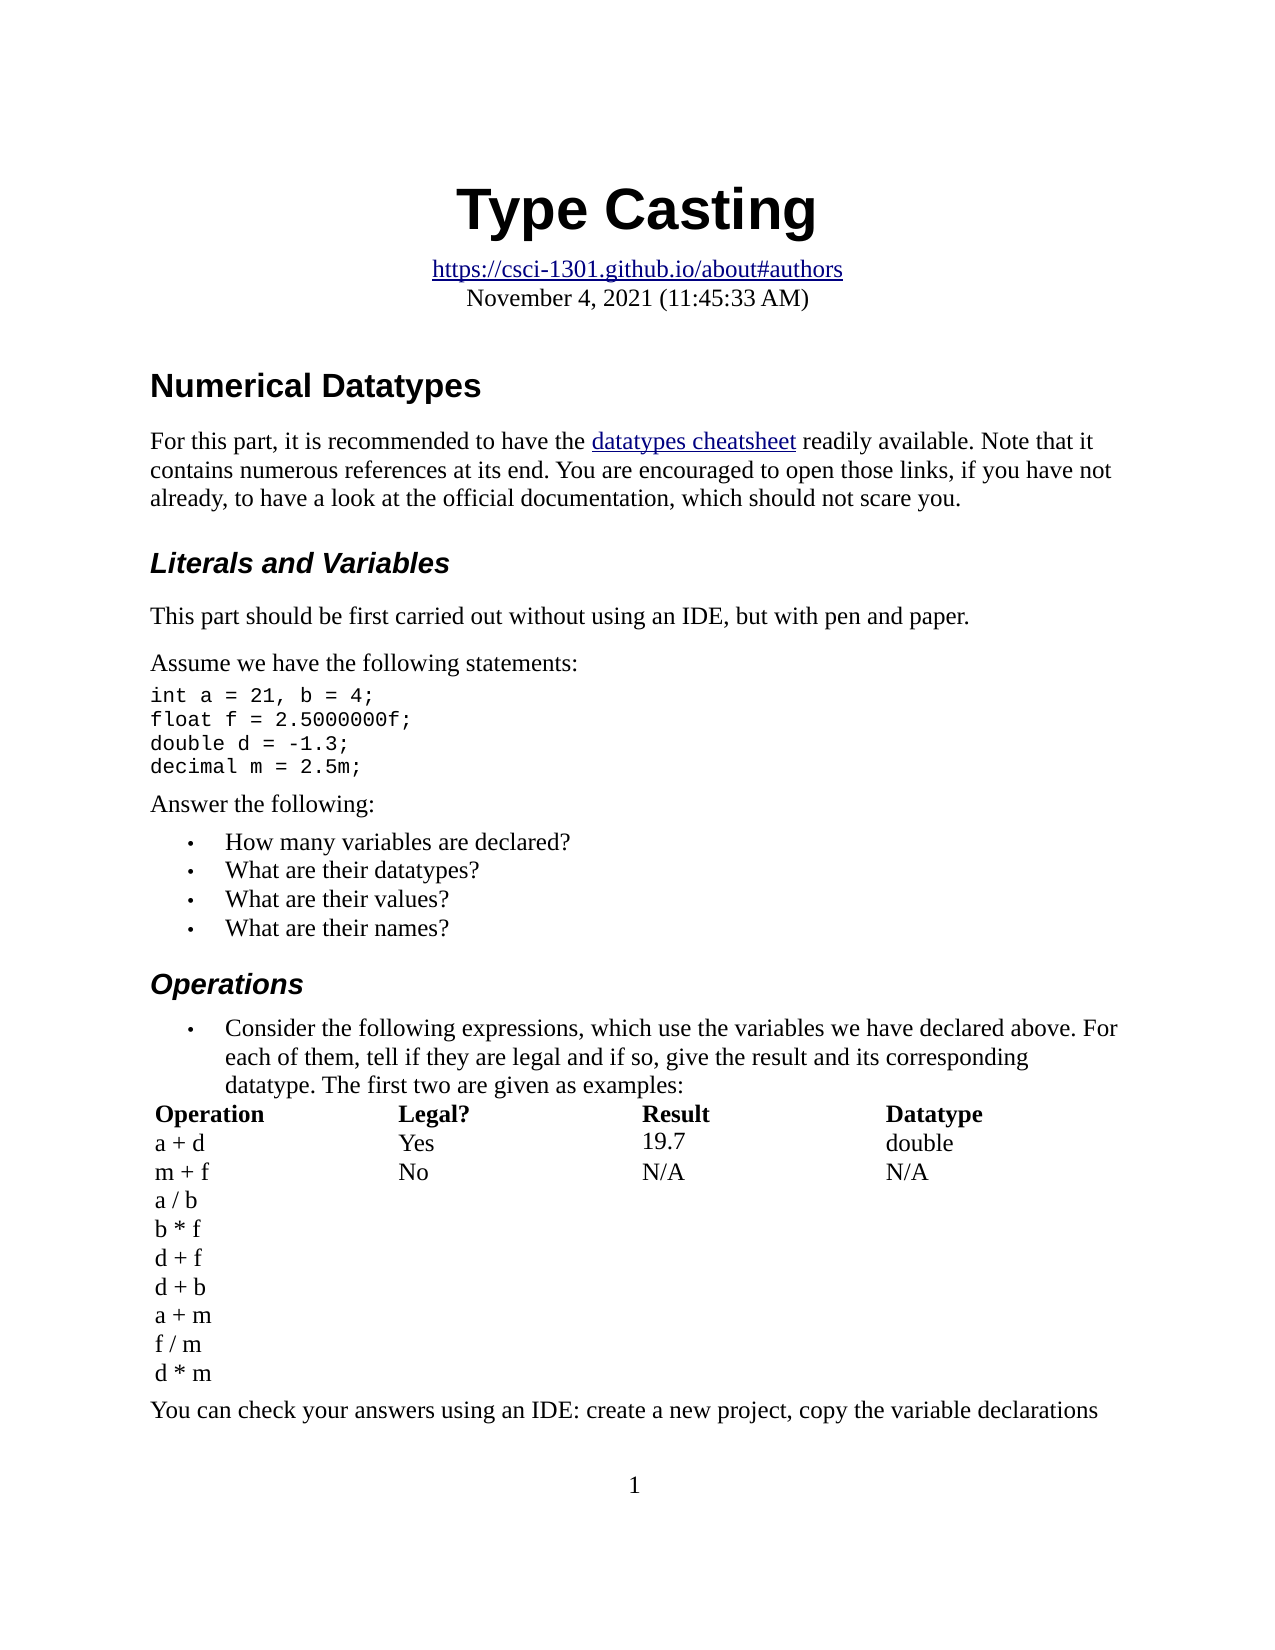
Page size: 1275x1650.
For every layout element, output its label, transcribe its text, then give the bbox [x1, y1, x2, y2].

list What are their values? [187, 884, 1125, 913]
table_cell d * m [150, 1358, 394, 1387]
table_cell d + b [150, 1272, 394, 1300]
text This part should be first carried out without using an IDE, but with pen and paper. [150, 601, 1125, 630]
subtitle Operations [150, 967, 1125, 1000]
table_cell [638, 1128, 881, 1157]
list Consider the following expressions, which use the variables we have declared above. For each of them, tell if they are legal and if so, give the result and its corresponding datatype. The first two are given as examples: [187, 1013, 1125, 1099]
text int a = 21, b = 4; [150, 686, 1125, 709]
text For this part, it is recommended to have the datatypes cheatsheet readily available. Note that it contains numerous references at its end. You are encouraged to open those links, if you have not already, to have a look at the official documentation, which should not scare you. [150, 426, 1125, 512]
text float f = 2.5000000f; [150, 709, 1125, 733]
table_cell [394, 1358, 637, 1387]
table_cell [394, 1214, 637, 1243]
table_cell [638, 1300, 881, 1329]
list What are their names? [187, 913, 1125, 942]
table_cell m + f [150, 1157, 394, 1185]
table_cell [881, 1300, 1125, 1329]
table_cell N/A [638, 1157, 881, 1185]
table_cell N/A [881, 1157, 1125, 1185]
text https://csci-1301.github.io/about#authors [150, 254, 1125, 283]
table_cell [638, 1272, 881, 1300]
table_cell [394, 1272, 637, 1300]
table_header Result [638, 1099, 881, 1128]
subtitle Numerical Datatypes [150, 366, 1125, 404]
subtitle Literals and Variables [150, 546, 1125, 580]
table_cell [881, 1214, 1125, 1243]
table_cell [881, 1358, 1125, 1387]
table_cell [881, 1243, 1125, 1272]
table_cell [394, 1329, 637, 1358]
title Type Casting [150, 175, 1125, 242]
table_cell a / b [150, 1185, 394, 1214]
table_cell d + f [150, 1243, 394, 1272]
text Assume we have the following statements: [150, 648, 1125, 677]
table_header Operation [150, 1099, 394, 1128]
table_cell [881, 1272, 1125, 1300]
table_header Datatype [881, 1099, 1125, 1128]
table_cell [638, 1358, 881, 1387]
table_cell [394, 1300, 637, 1329]
list How many variables are declared? [187, 827, 1125, 856]
table_cell a + m [150, 1300, 394, 1329]
table_cell f / m [150, 1329, 394, 1358]
list What are their datatypes? [187, 856, 1125, 884]
table_cell [638, 1329, 881, 1358]
table_cell [881, 1185, 1125, 1214]
table_header Legal? [394, 1099, 637, 1128]
table_cell Yes [394, 1128, 637, 1157]
table_cell double [881, 1128, 1125, 1157]
table_cell [638, 1214, 881, 1243]
text double d = -1.3; [150, 733, 1125, 756]
text Answer the following: [150, 789, 1125, 818]
table_cell a + d [150, 1128, 394, 1157]
text decimal m = 2.5m; [150, 756, 1125, 780]
text You can check your answers using an IDE: create a new project, copy the variable declarations [150, 1396, 1125, 1424]
table_cell [394, 1185, 637, 1214]
table_cell No [394, 1157, 637, 1185]
table_cell [638, 1243, 881, 1272]
table_cell [394, 1243, 637, 1272]
table_cell b * f [150, 1214, 394, 1243]
text November 4, 2021 (11:45:33 AM) [150, 283, 1125, 312]
table_cell [881, 1329, 1125, 1358]
table_cell [638, 1185, 881, 1214]
